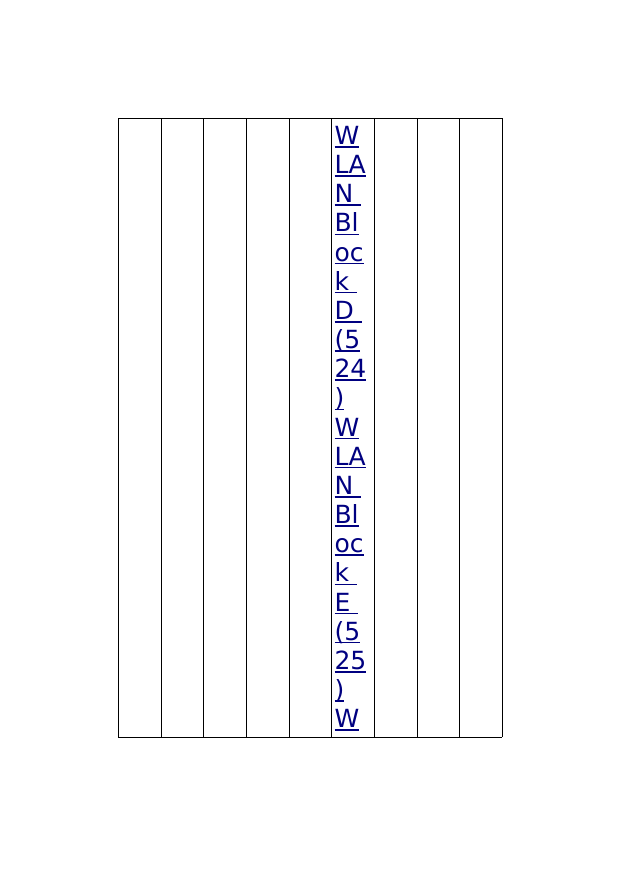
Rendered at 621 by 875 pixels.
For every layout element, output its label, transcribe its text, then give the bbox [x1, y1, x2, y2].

table_cell [204, 119, 246, 737]
table_cell [162, 119, 203, 737]
table_cell [418, 119, 459, 737]
table_cell [290, 119, 331, 737]
table_cell WLAN Block D (524) WLAN Block E (525) W [332, 119, 374, 737]
table_cell [460, 119, 502, 737]
table_cell [247, 119, 289, 737]
table_cell [375, 119, 417, 737]
table_cell [119, 119, 161, 737]
